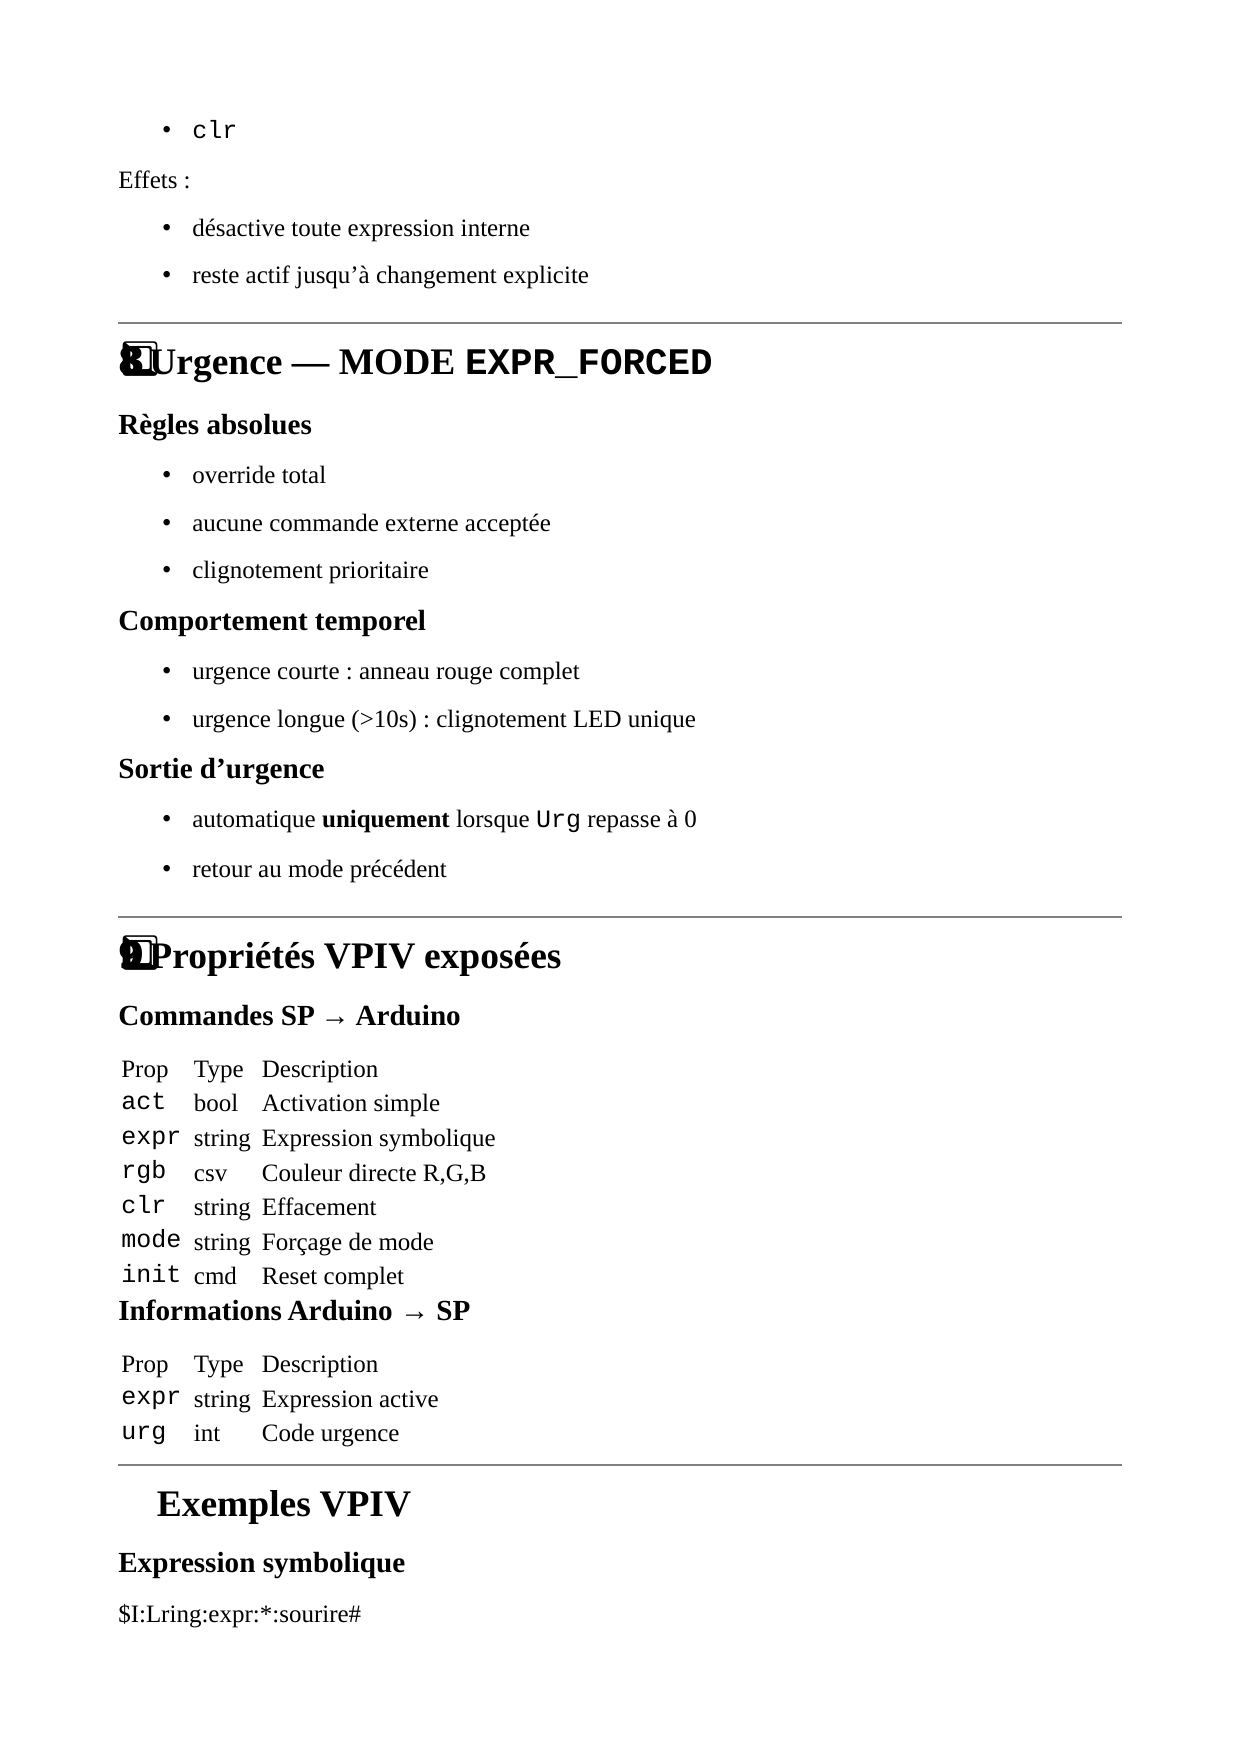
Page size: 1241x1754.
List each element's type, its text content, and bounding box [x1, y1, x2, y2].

table_cell urg [118, 1415, 191, 1450]
table_header Description [259, 1051, 508, 1086]
table_header Prop [118, 1346, 191, 1381]
subtitle Informations Arduino → SP [118, 1293, 1122, 1327]
subtitle Règles absolues [118, 407, 1122, 441]
table_cell expr [118, 1120, 191, 1155]
subtitle Comportement temporel [118, 603, 1122, 637]
table_cell clr [118, 1189, 191, 1224]
table_cell rgb [118, 1155, 191, 1189]
subtitle 9️⃣ Propriétés VPIV exposées [118, 934, 1122, 977]
table_cell string [191, 1381, 259, 1415]
table_cell bool [191, 1086, 259, 1120]
table_cell cmd [191, 1259, 259, 1293]
table_cell string [191, 1224, 259, 1258]
table_cell Activation simple [259, 1086, 508, 1120]
table_header Type [191, 1051, 259, 1086]
text $I:Lring:expr:*:sourire# [118, 1599, 1122, 1627]
table_cell string [191, 1120, 259, 1155]
subtitle 8️⃣ Urgence — MODE EXPR_FORCED [118, 339, 1122, 386]
list clr [162, 118, 1122, 146]
table_cell Couleur directe R,G,B [259, 1155, 508, 1189]
list automatique uniquement lorsque Urg repasse à 0 [162, 804, 1122, 835]
subtitle Commandes SP → Arduino [118, 998, 1122, 1031]
list reste actif jusqu’à changement explicite [162, 260, 1122, 289]
list aucune commande externe acceptée [162, 508, 1122, 537]
table_cell init [118, 1259, 191, 1293]
table_cell Expression symbolique [259, 1120, 508, 1155]
list retour au mode précédent [162, 854, 1122, 883]
subtitle Sortie d’urgence [118, 751, 1122, 785]
table_cell Expression active [259, 1381, 451, 1415]
table_cell csv [191, 1155, 259, 1189]
table_header Prop [118, 1051, 191, 1086]
list clignotement prioritaire [162, 556, 1122, 584]
table_cell Code urgence [259, 1415, 451, 1450]
table_cell int [191, 1415, 259, 1450]
list urgence courte : anneau rouge complet [162, 656, 1122, 685]
table_cell Effacement [259, 1189, 508, 1224]
table_header Type [191, 1346, 259, 1381]
subtitle Expression symbolique [118, 1546, 1122, 1579]
list désactive toute expression interne [162, 213, 1122, 242]
table_header Description [259, 1346, 451, 1381]
table_cell string [191, 1189, 259, 1224]
table_cell Forçage de mode [259, 1224, 508, 1258]
table_cell act [118, 1086, 191, 1120]
table_cell mode [118, 1224, 191, 1258]
table_cell expr [118, 1381, 191, 1415]
list override total [162, 460, 1122, 489]
table_cell Reset complet [259, 1259, 508, 1293]
list urgence longue (>10s) : clignotement LED unique [162, 704, 1122, 733]
subtitle 🔟 Exemples VPIV [118, 1481, 1122, 1524]
text Effets : [118, 165, 1122, 194]
